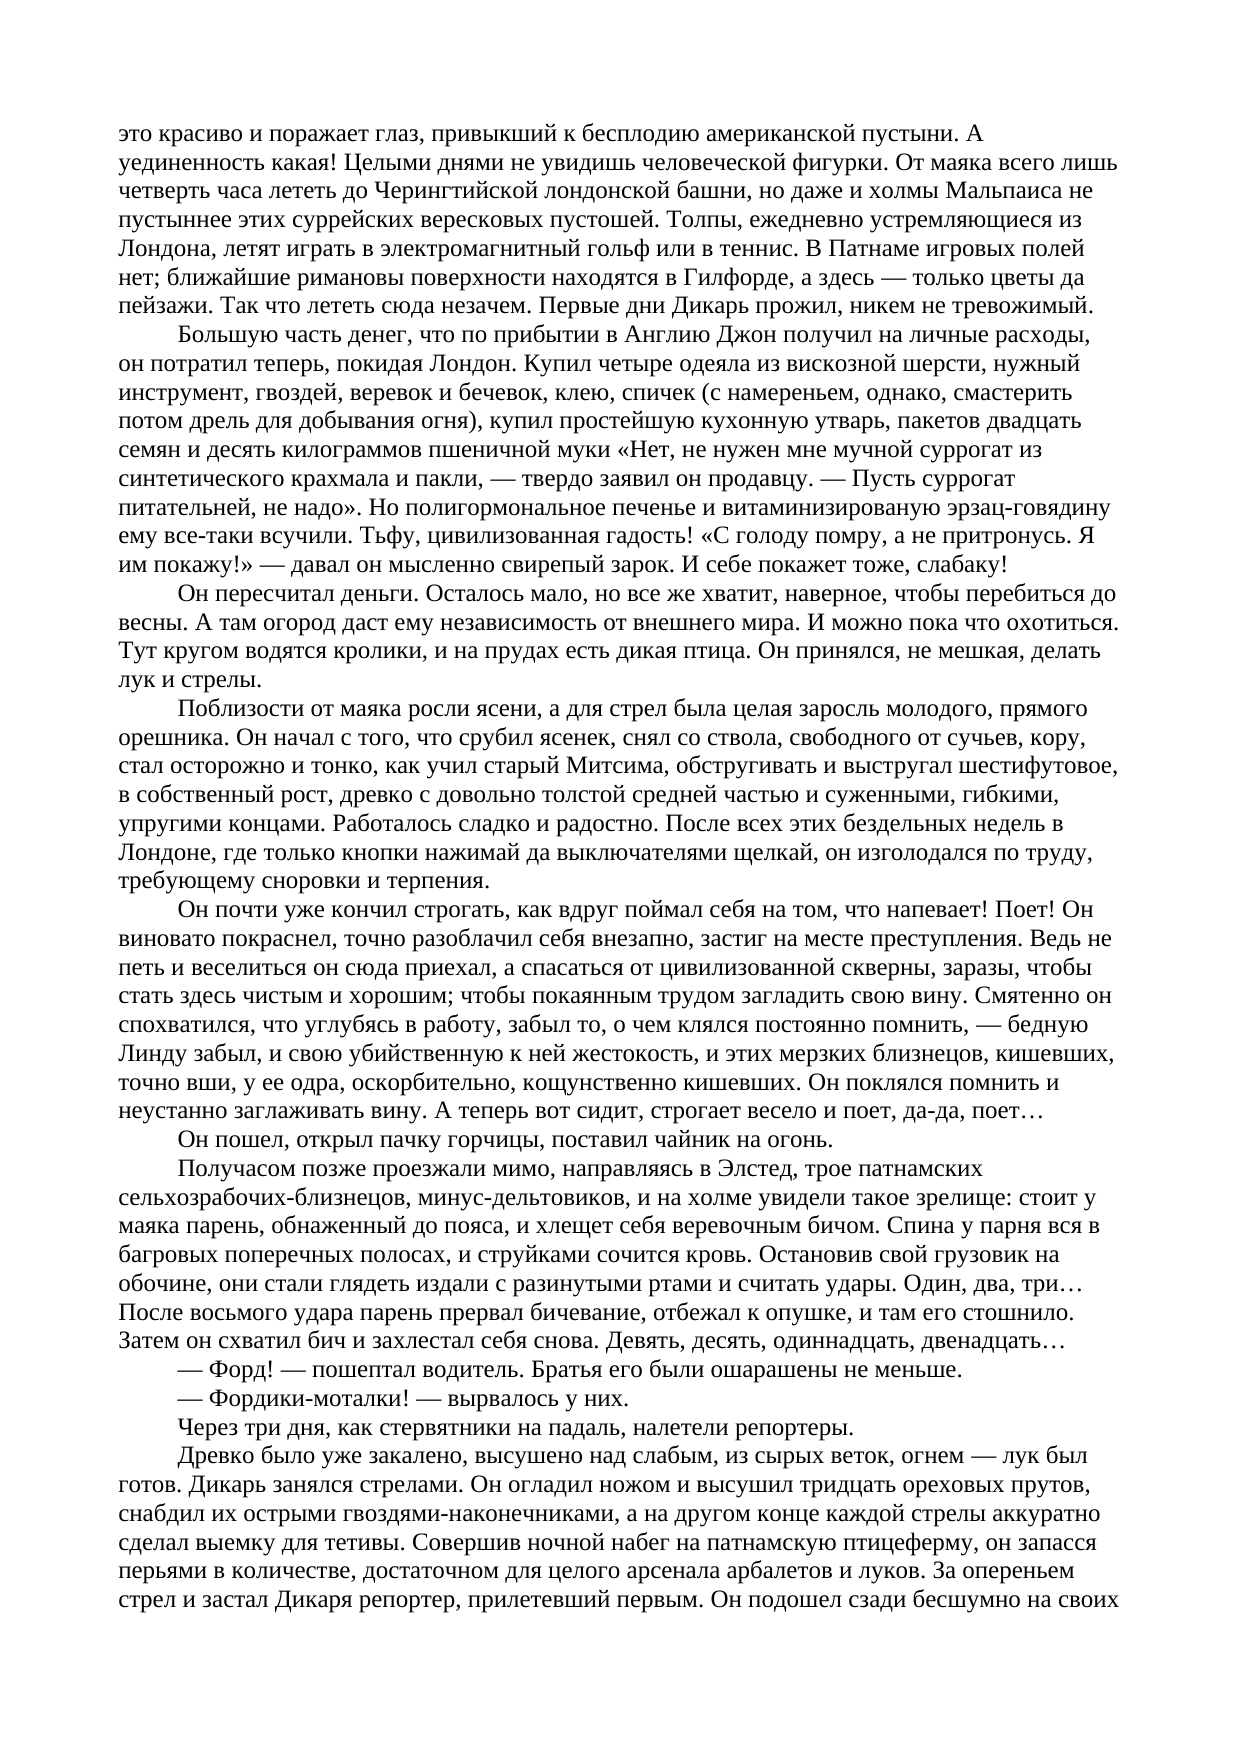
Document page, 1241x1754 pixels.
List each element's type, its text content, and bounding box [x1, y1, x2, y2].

text Поблизости от маяка росли ясени, а для стрел была целая заросль молодого, прямого орешника. Он начал с того, что срубил ясенек, снял со ствола, свободного от сучьев, кору, стал осторожно и тонко, как учил старый Митсима, обстругивать и выстругал шестифутовое, в собственный рост, древко с довольно толстой средней частью и суженными, гибкими, упругими концами. Работалось сладко и радостно. После всех этих бездельных недель в Лондоне, где только кнопки нажимай да выключателями щелкай, он изголодался по труду, требующему сноровки и терпения. [118, 693, 1122, 894]
text Он почти уже кончил строгать, как вдруг поймал себя на том, что напевает! Поет! Он виновато покраснел, точно разоблачил себя внезапно, застиг на месте преступления. Ведь не петь и веселиться он сюда приехал, а спасаться от цивилизованной скверны, заразы, чтобы стать здесь чистым и хорошим; чтобы покаянным трудом загладить свою вину. Смятенно он спохватился, что углубясь в работу, забыл то, о чем клялся постоянно помнить, — бедную Линду забыл, и свою убийственную к ней жестокость, и этих мерзких близнецов, кишевших, точно вши, у ее одра, оскорбительно, кощунственно кишевших. Он поклялся помнить и неустанно заглаживать вину. А теперь вот сидит, строгает весело и поет, да-да, поет… [118, 894, 1122, 1124]
text Он пересчитал деньги. Осталось мало, но все же хватит, наверное, чтобы перебиться до весны. А там огород даст ему независимость от внешнего мира. И можно пока что охотиться. Тут кругом водятся кролики, и на прудах есть дикая птица. Он принялся, не мешкая, делать лук и стрелы. [118, 578, 1122, 693]
text Через три дня, как стервятники на падаль, налетели репортеры. [118, 1412, 1122, 1441]
text это красиво и поражает глаз, привыкший к бесплодию американской пустыни. А уединенность какая! Целыми днями не увидишь человеческой фигурки. От маяка всего лишь четверть часа лететь до Черингтийской лондонской башни, но даже и холмы Мальпаиса не пустыннее этих суррейских вересковых пустошей. Толпы, ежедневно устремляющиеся из Лондона, летят играть в электромагнитный гольф или в теннис. В Патнаме игровых полей нет; ближайшие римановы поверхности находятся в Гилфорде, а здесь — только цветы да пейзажи. Так что лететь сюда незачем. Первые дни Дикарь прожил, никем не тревожимый. [118, 118, 1122, 319]
text Древко было уже закалено, высушено над слабым, из сырых веток, огнем — лук был готов. Дикарь занялся стрелами. Он огладил ножом и высушил тридцать ореховых прутов, снабдил их острыми гвоздями-наконечниками, а на другом конце каждой стрелы аккуратно сделал выемку для тетивы. Совершив ночной набег на патнамскую птицеферму, он запасся перьями в количестве, достаточном для целого арсенала арбалетов и луков. За опереньем стрел и застал Дикаря репортер, прилетевший первым. Он подошел сзади бесшумно на своих [118, 1441, 1122, 1613]
text — Форд! — пошептал водитель. Братья его были ошарашены не меньше. [118, 1354, 1122, 1383]
text Он пошел, открыл пачку горчицы, поставил чайник на огонь. [118, 1124, 1122, 1153]
text Большую часть денег, что по прибытии в Англию Джон получил на личные расходы, он потратил теперь, покидая Лондон. Купил четыре одеяла из вискозной шерсти, нужный инструмент, гвоздей, веревок и бечевок, клею, спичек (с намереньем, однако, смастерить потом дрель для добывания огня), купил простейшую кухонную утварь, пакетов двадцать семян и десять килограммов пшеничной муки «Нет, не нужен мне мучной суррогат из синтетического крахмала и пакли, — твердо заявил он продавцу. — Пусть суррогат питательней, не надо». Но полигормональное печенье и витаминизированую эрзац-говядину ему все-таки всучили. Тьфу, цивилизованная гадость! «С голоду помру, а не притронусь. Я им покажу!» — давал он мысленно свирепый зарок. И себе покажет тоже, слабаку! [118, 319, 1122, 578]
text — Фордики-моталки! — вырвалось у них. [118, 1383, 1122, 1412]
text Получасом позже проезжали мимо, направляясь в Элстед, трое патнамских сельхозрабочих-близнецов, минус-дельтовиков, и на холме увидели такое зрелище: стоит у маяка парень, обнаженный до пояса, и хлещет себя веревочным бичом. Спина у парня вся в багровых поперечных полосах, и струйками сочится кровь. Остановив свой грузовик на обочине, они стали глядеть издали с разинутыми ртами и считать удары. Один, два, три… После восьмого удара парень прервал бичевание, отбежал к опушке, и там его стошнило. Затем он схватил бич и захлестал себя снова. Девять, десять, одиннадцать, двенадцать… [118, 1153, 1122, 1354]
